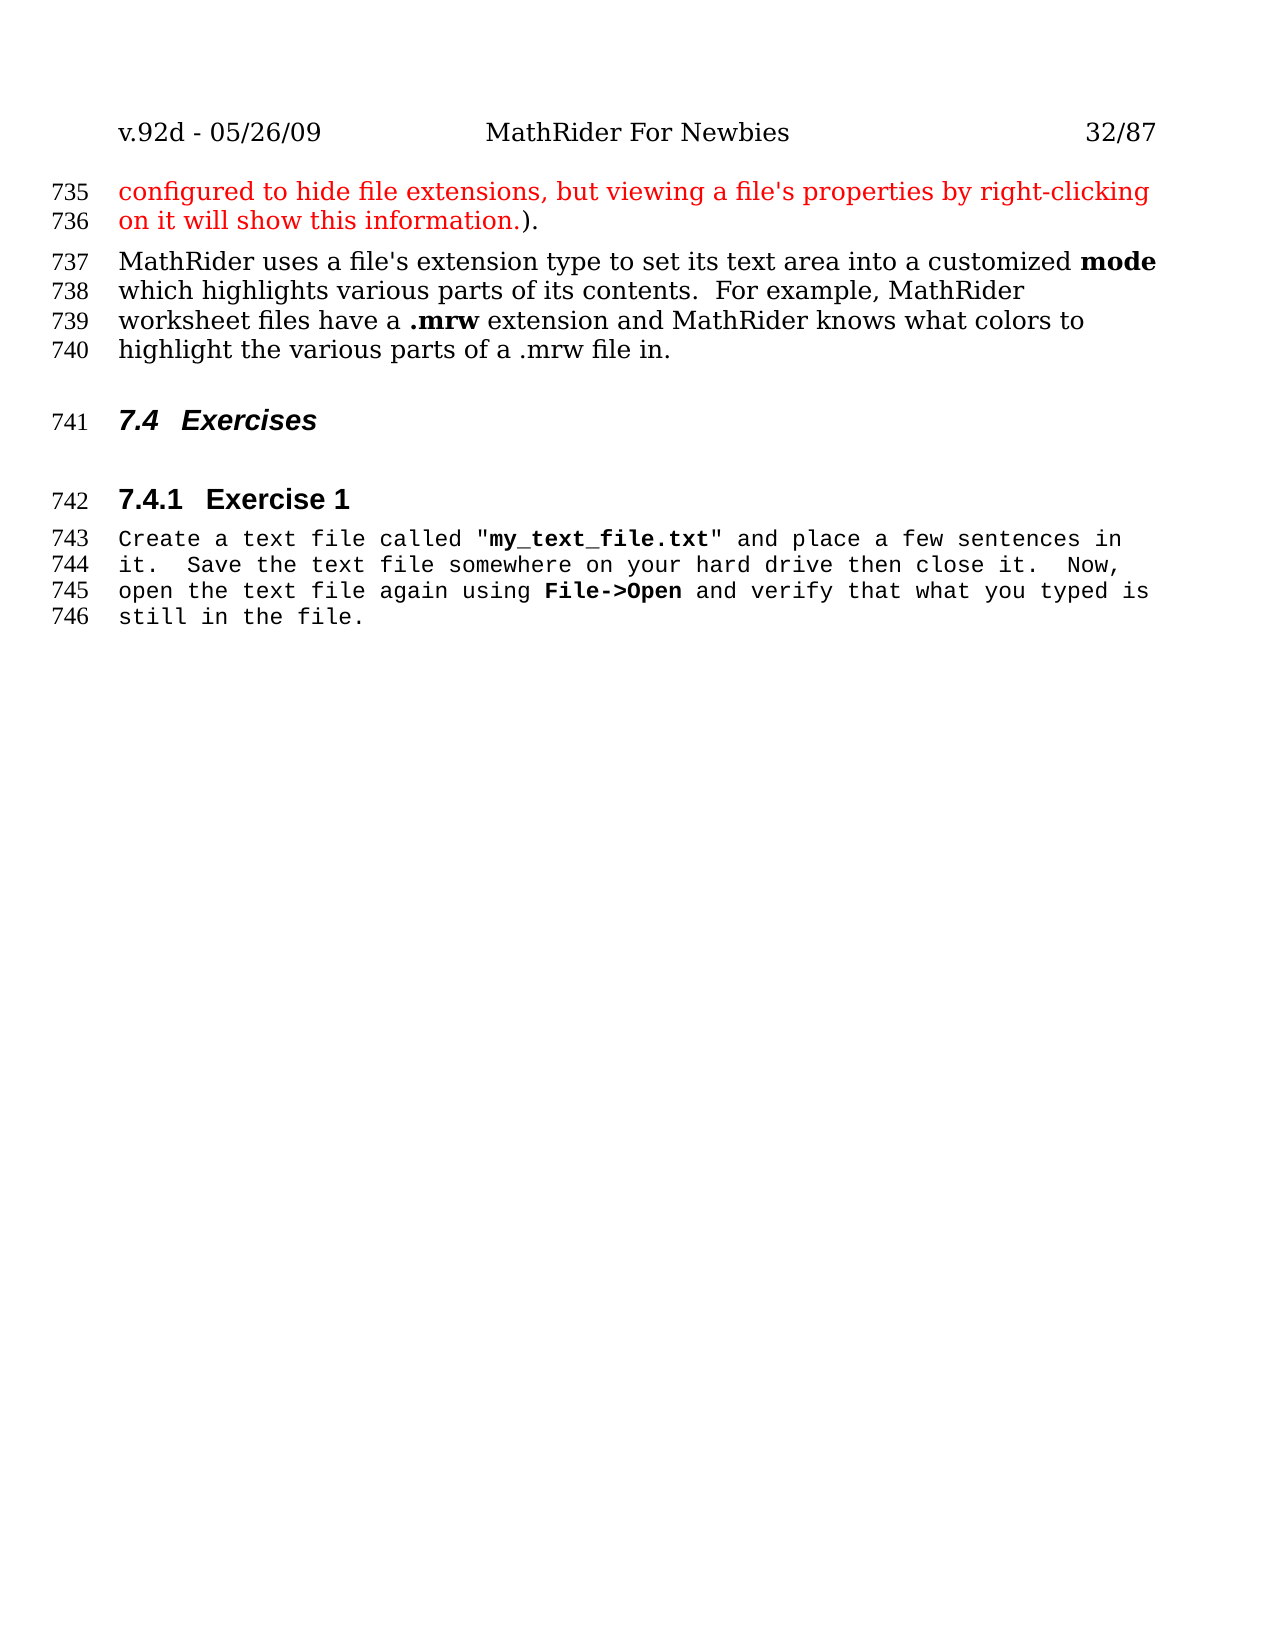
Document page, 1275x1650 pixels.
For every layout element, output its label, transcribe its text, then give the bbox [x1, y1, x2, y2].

text configured to hide file extensions, but viewing a file's properties by right-clicking on it will show this information.). [118, 177, 1157, 235]
text Create a text file called "my_text_file.txt" and place a few sentences in it. Save the text file somewhere on your hard drive then close it. Now, open the text file again using File->Open and verify that what you typed is still in the file. [118, 527, 1157, 631]
subtitle Exercise 1 [118, 482, 1157, 515]
subtitle Exercises [118, 403, 1157, 437]
text MathRider uses a file's extension type to set its text area into a customized mode which highlights various parts of its contents. For example, MathRider worksheet files have a .mrw extension and MathRider knows what colors to highlight the various parts of a .mrw file in. [118, 247, 1157, 364]
